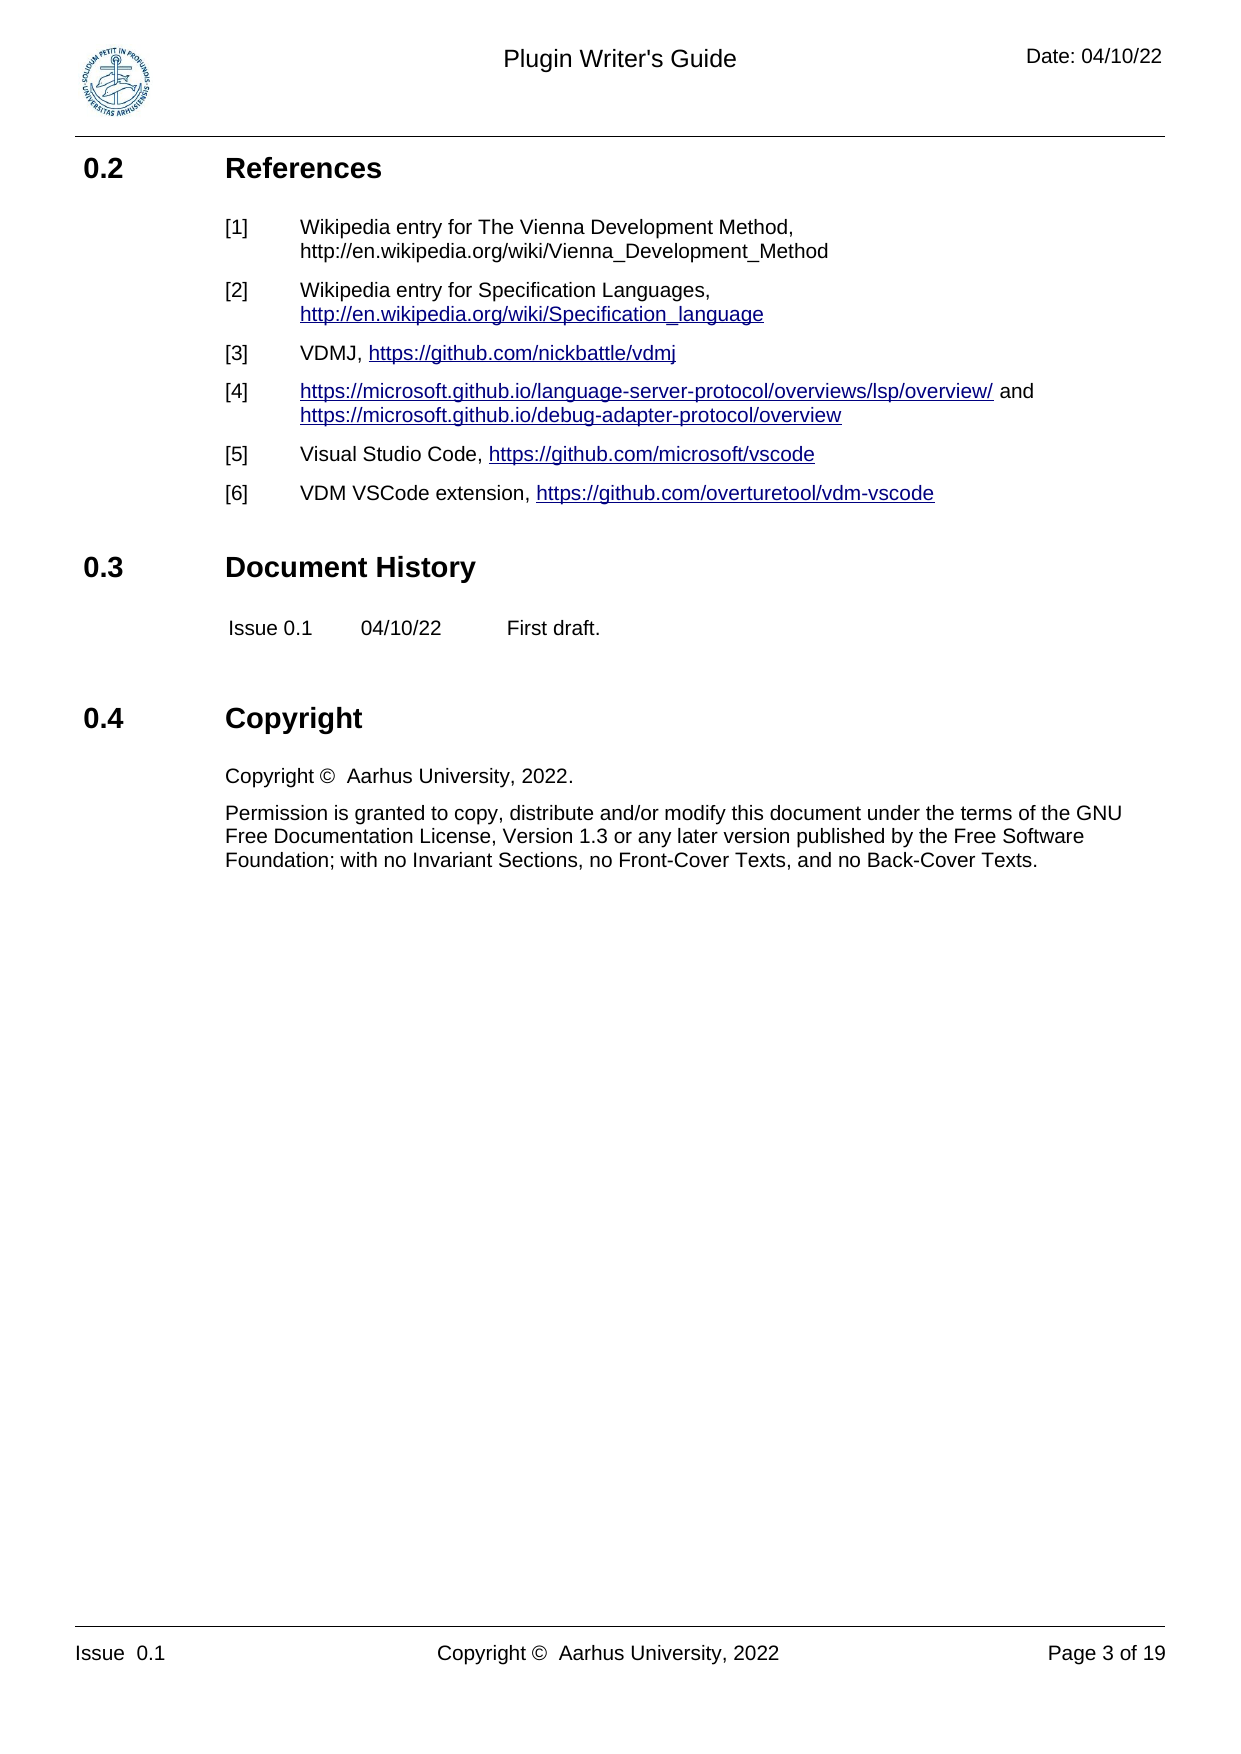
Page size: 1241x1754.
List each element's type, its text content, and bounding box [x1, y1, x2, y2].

text Permission is granted to copy, distribute and/or modify this document under the terms of the GNU Free Documentation License, Version 1.3 or any later version published by the Free Software Foundation; with no Invariant Sections, no Front-Cover Texts, and no Back-Cover Texts. [225, 801, 1165, 873]
table_header First draft. [504, 613, 1118, 642]
picture [78, 44, 153, 120]
subtitle Copyright [75, 702, 1165, 734]
table_header 04/10/22 [358, 613, 503, 642]
list Wikipedia entry for The Vienna Development Method, http://en.wikipedia.org/wiki/Vienna_Development_Method [225, 215, 1165, 263]
text Copyright © Aarhus University, 2022. [225, 764, 1165, 788]
subtitle References [75, 152, 1165, 185]
list https://microsoft.github.io/language-server-protocol/overviews/lsp/overview/ and https://microsoft.github.io/debug-adapter-protocol/overview [225, 380, 1165, 428]
table_cell [504, 643, 1118, 672]
table_header Issue 0.1 [225, 613, 357, 642]
list Visual Studio Code, https://github.com/microsoft/vscode [225, 443, 1165, 467]
list VDMJ, https://github.com/nickbattle/vdmj [225, 341, 1165, 365]
subtitle Document History [75, 551, 1165, 583]
list Wikipedia entry for Specification Languages, http://en.wikipedia.org/wiki/Specification_language [225, 278, 1165, 326]
table_cell [358, 643, 503, 672]
table_cell [225, 643, 357, 672]
list VDM VSCode extension, https://github.com/overturetool/vdm-vscode [225, 482, 1165, 506]
